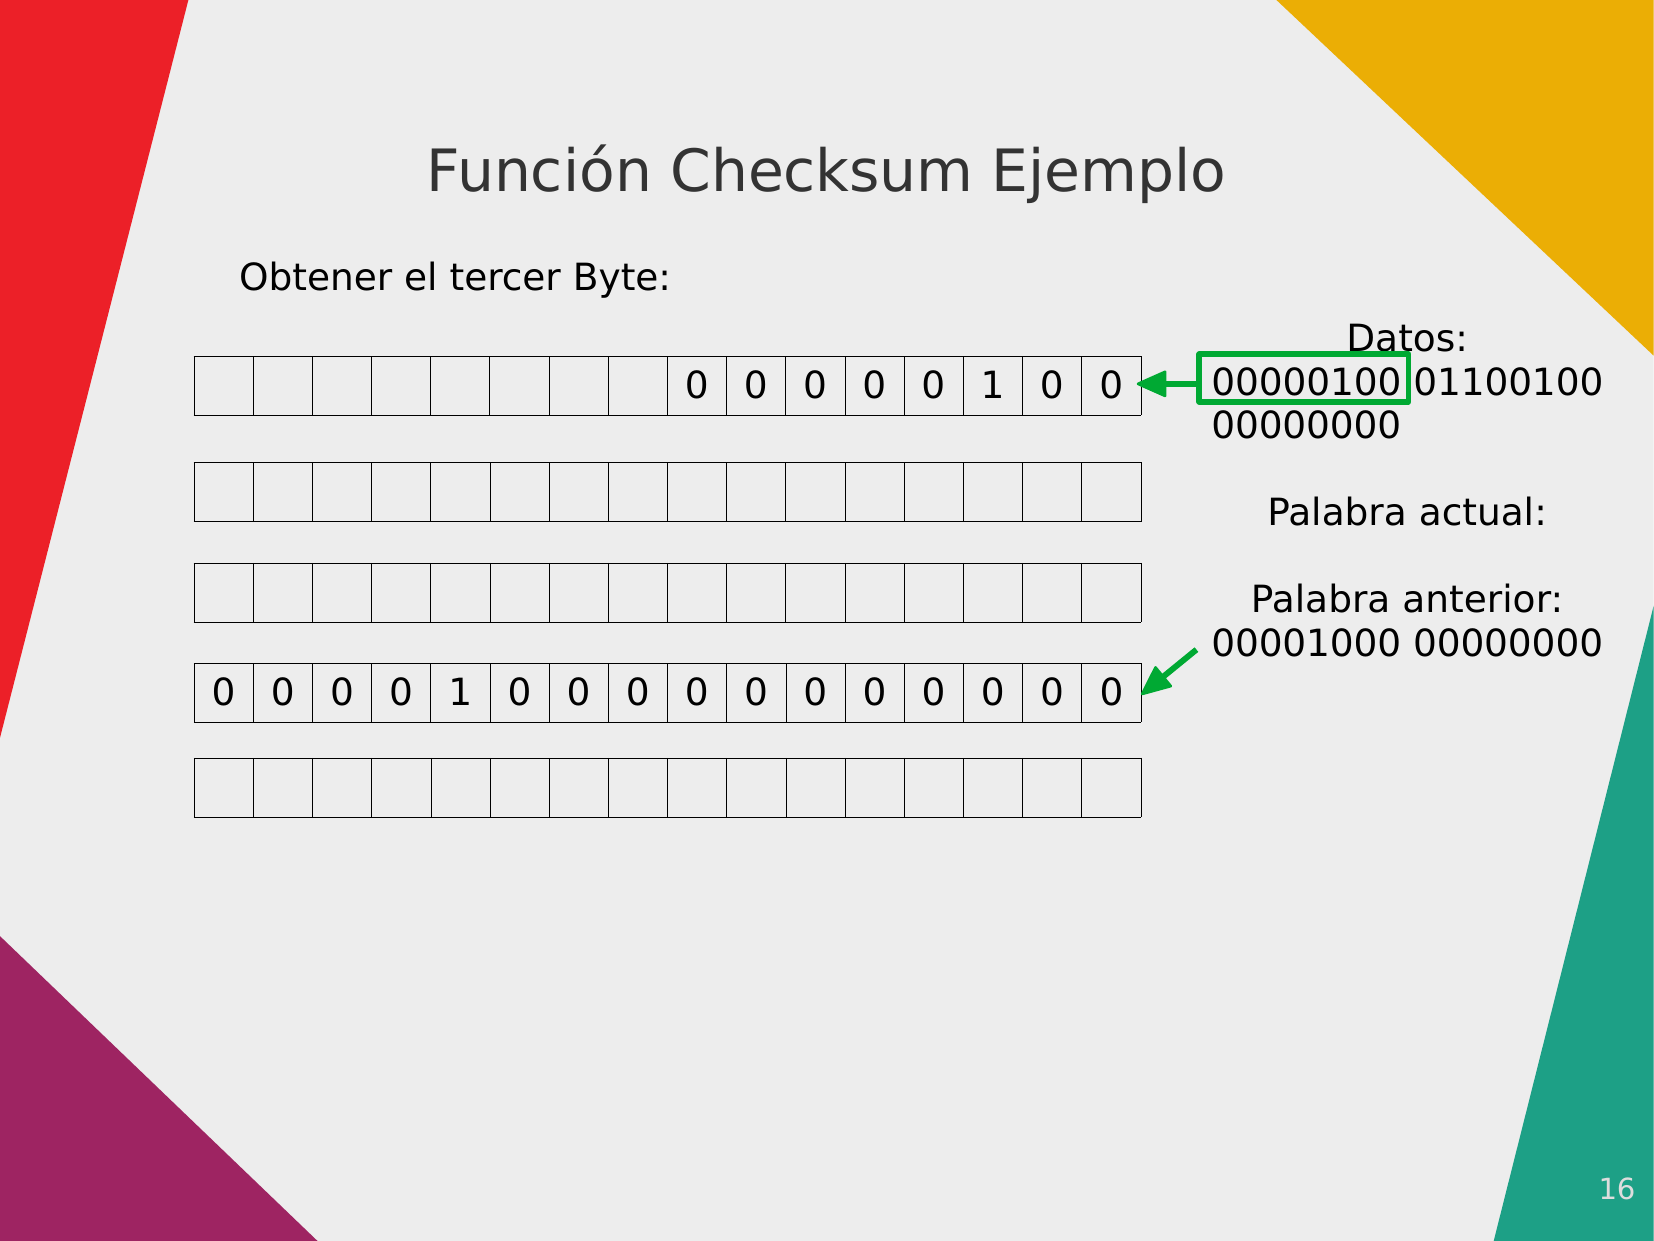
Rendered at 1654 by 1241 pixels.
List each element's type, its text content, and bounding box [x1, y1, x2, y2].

table_header [786, 564, 845, 622]
table_header [372, 759, 431, 817]
table_header [905, 759, 963, 817]
table_header [431, 564, 490, 622]
table_header [313, 463, 371, 521]
table_header [254, 564, 312, 622]
table_header 0 [313, 664, 371, 722]
table_header [727, 564, 785, 622]
table_header 0 [1023, 664, 1081, 722]
table_header 0 [905, 664, 963, 722]
table_header 0 [550, 664, 608, 722]
table_header [609, 564, 667, 622]
table_header [372, 357, 430, 415]
table_header 0 [727, 664, 786, 722]
table_header [905, 564, 963, 622]
table_header 0 [609, 664, 667, 722]
table_header [254, 759, 312, 817]
table_header [609, 463, 667, 521]
table_header [372, 564, 430, 622]
table_header [550, 759, 608, 817]
text_box Datos: 00000100 01100100 00000000 Palabra actual: Palabra anterior: 00001000 00000000 [1202, 357, 1406, 399]
table_header [431, 357, 489, 415]
table_header [1023, 564, 1081, 622]
table_header [431, 463, 490, 521]
table_header [1082, 564, 1141, 622]
table_header [787, 759, 845, 817]
table_header [491, 463, 549, 521]
table_header [668, 564, 726, 622]
table_header 0 [1082, 664, 1141, 722]
table_header 0 [964, 664, 1022, 722]
table_header [313, 564, 371, 622]
table_header 1 [431, 664, 490, 722]
table_header [1082, 759, 1141, 817]
table_header [1023, 463, 1081, 521]
table_header [668, 463, 726, 521]
table_header 0 [195, 664, 253, 722]
table_header [668, 759, 726, 817]
table_header [846, 564, 904, 622]
table_header [372, 463, 430, 521]
table_header [964, 564, 1022, 622]
table_header [491, 759, 549, 817]
table_header [313, 759, 371, 817]
table_header [195, 357, 253, 415]
table_header [195, 564, 253, 622]
table_header [490, 357, 549, 415]
table_header [550, 357, 608, 415]
table_header [727, 463, 785, 521]
table_header 0 [786, 357, 845, 415]
table_header [313, 357, 371, 415]
table_header [254, 463, 312, 521]
table_header 0 [491, 664, 549, 722]
table_header [550, 564, 608, 622]
table_header [195, 463, 253, 521]
table_header [846, 463, 904, 521]
table_header [550, 463, 608, 521]
table_header [195, 759, 253, 817]
table_header [609, 759, 667, 817]
table_header 0 [846, 664, 904, 722]
table_header 0 [846, 357, 904, 415]
table_header [491, 564, 549, 622]
table_header 0 [668, 664, 726, 722]
table_header [432, 759, 490, 817]
table_header 0 [254, 664, 312, 722]
table_header 0 [1023, 357, 1081, 415]
table_header [846, 759, 904, 817]
title Función Checksum Ejemplo [114, 73, 1539, 271]
table_header [786, 463, 845, 521]
table_header 0 [727, 357, 785, 415]
table_header 0 [1082, 357, 1141, 415]
table_header [964, 463, 1022, 521]
table_header [1023, 759, 1081, 817]
table_header [254, 357, 312, 415]
table_header 1 [964, 357, 1022, 415]
table_header 0 [668, 357, 726, 415]
text_box Datos: 00000100 01100100 00000000 Palabra actual: Palabra anterior: 00001000 00000000 [1196, 309, 1619, 977]
table_header [905, 463, 963, 521]
table_header 0 [905, 357, 963, 415]
table_header [609, 357, 667, 415]
table_header 0 [787, 664, 845, 722]
table_header [964, 759, 1022, 817]
table_header [1082, 463, 1141, 521]
text_box Obtener el tercer Byte: [224, 248, 768, 350]
table_header 0 [372, 664, 430, 722]
table_header [727, 759, 786, 817]
